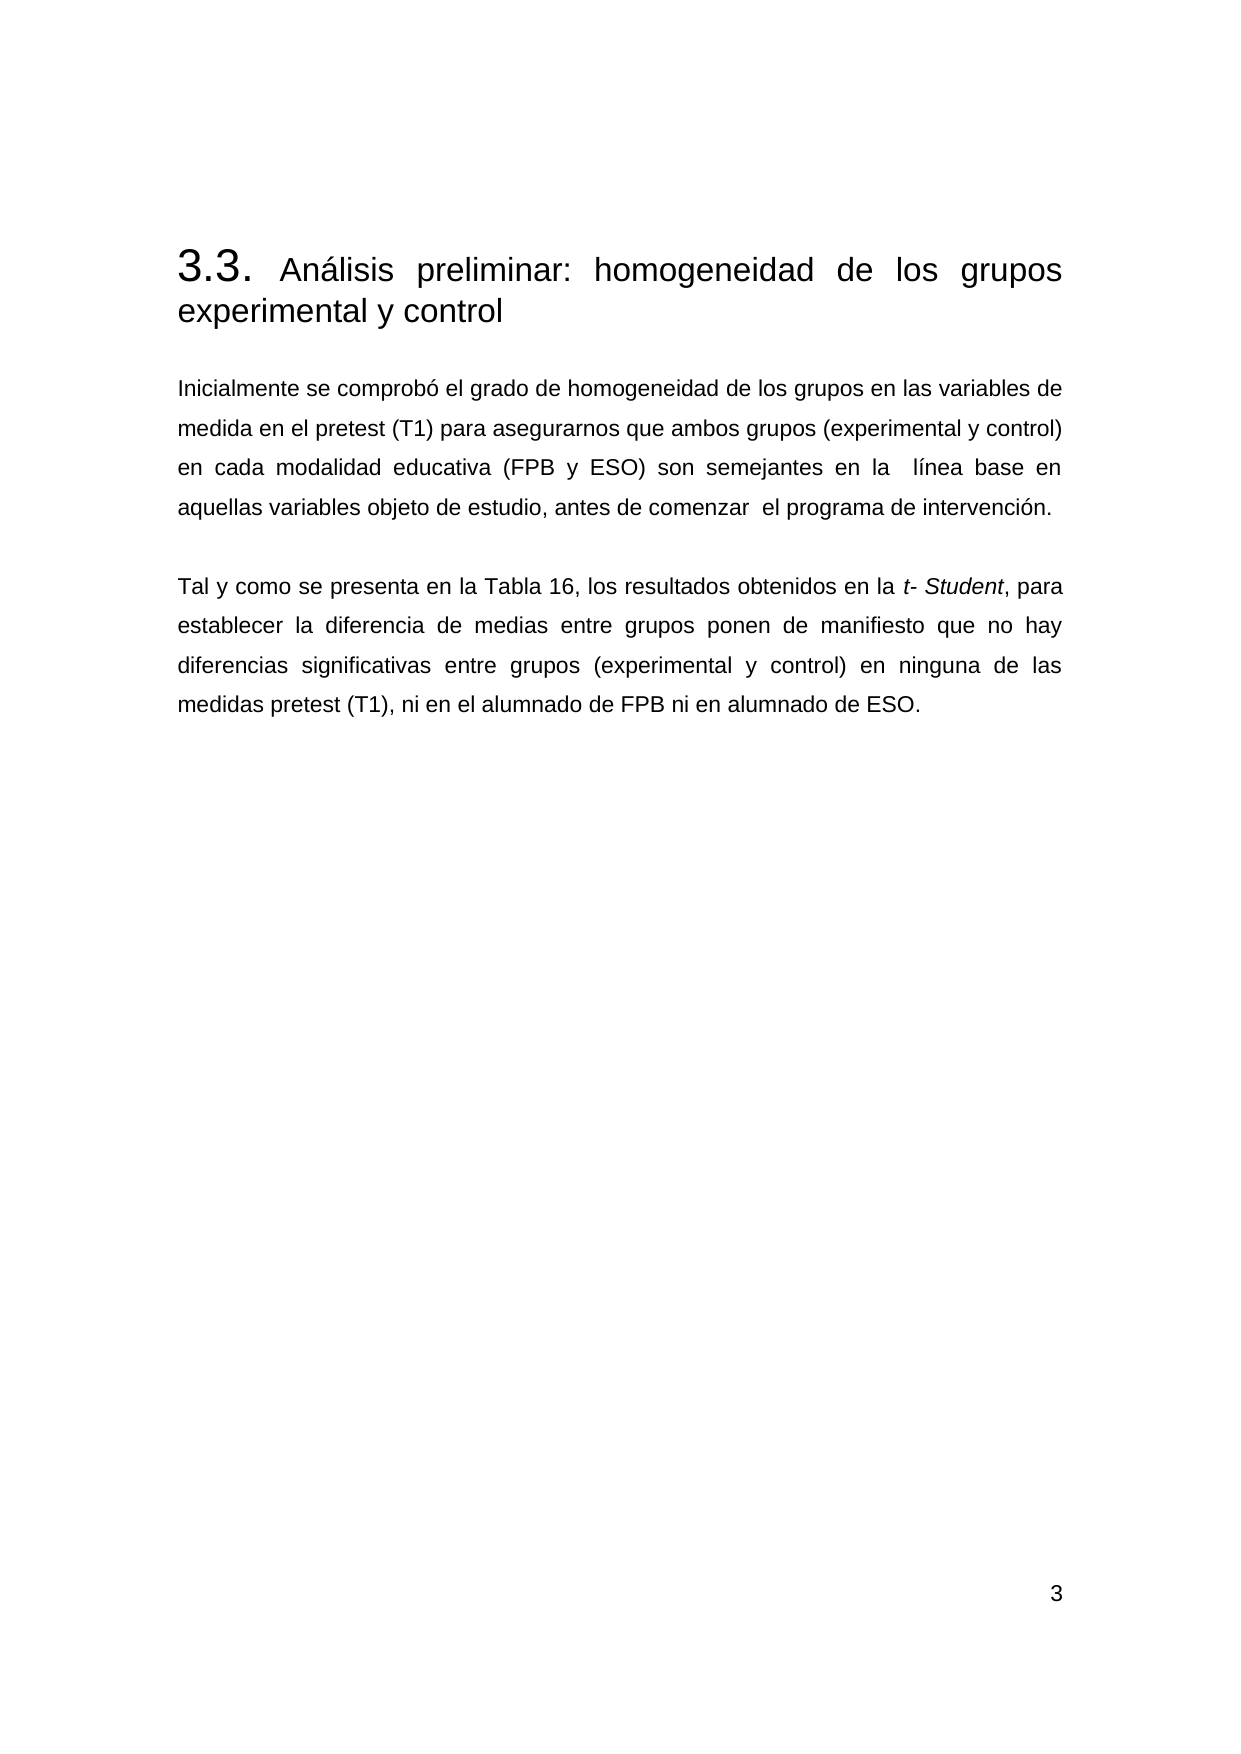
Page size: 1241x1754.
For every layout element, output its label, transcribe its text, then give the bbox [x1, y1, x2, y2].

subtitle 3.3. Análisis preliminar: homogeneidad de los grupos experimental y control [177, 238, 1063, 329]
text Tal y como se presenta en la Tabla 16, los resultados obtenidos en la t- Student, para establecer la diferencia de medias entre grupos ponen de manifiesto que no hay diferencias significativas entre grupos (experimental y control) en ninguna de las medidas pretest (T1), ni en el alumnado de FPB ni en alumnado de ESO. [177, 573, 1063, 717]
text Inicialmente se comprobó el grado de homogeneidad de los grupos en las variables de medida en el pretest (T1) para asegurarnos que ambos grupos (experimental y control) en cada modalidad educativa (FPB y ESO) son semejantes en la línea base en aquellas variables objeto de estudio, antes de comenzar el programa de intervención. [177, 375, 1063, 520]
